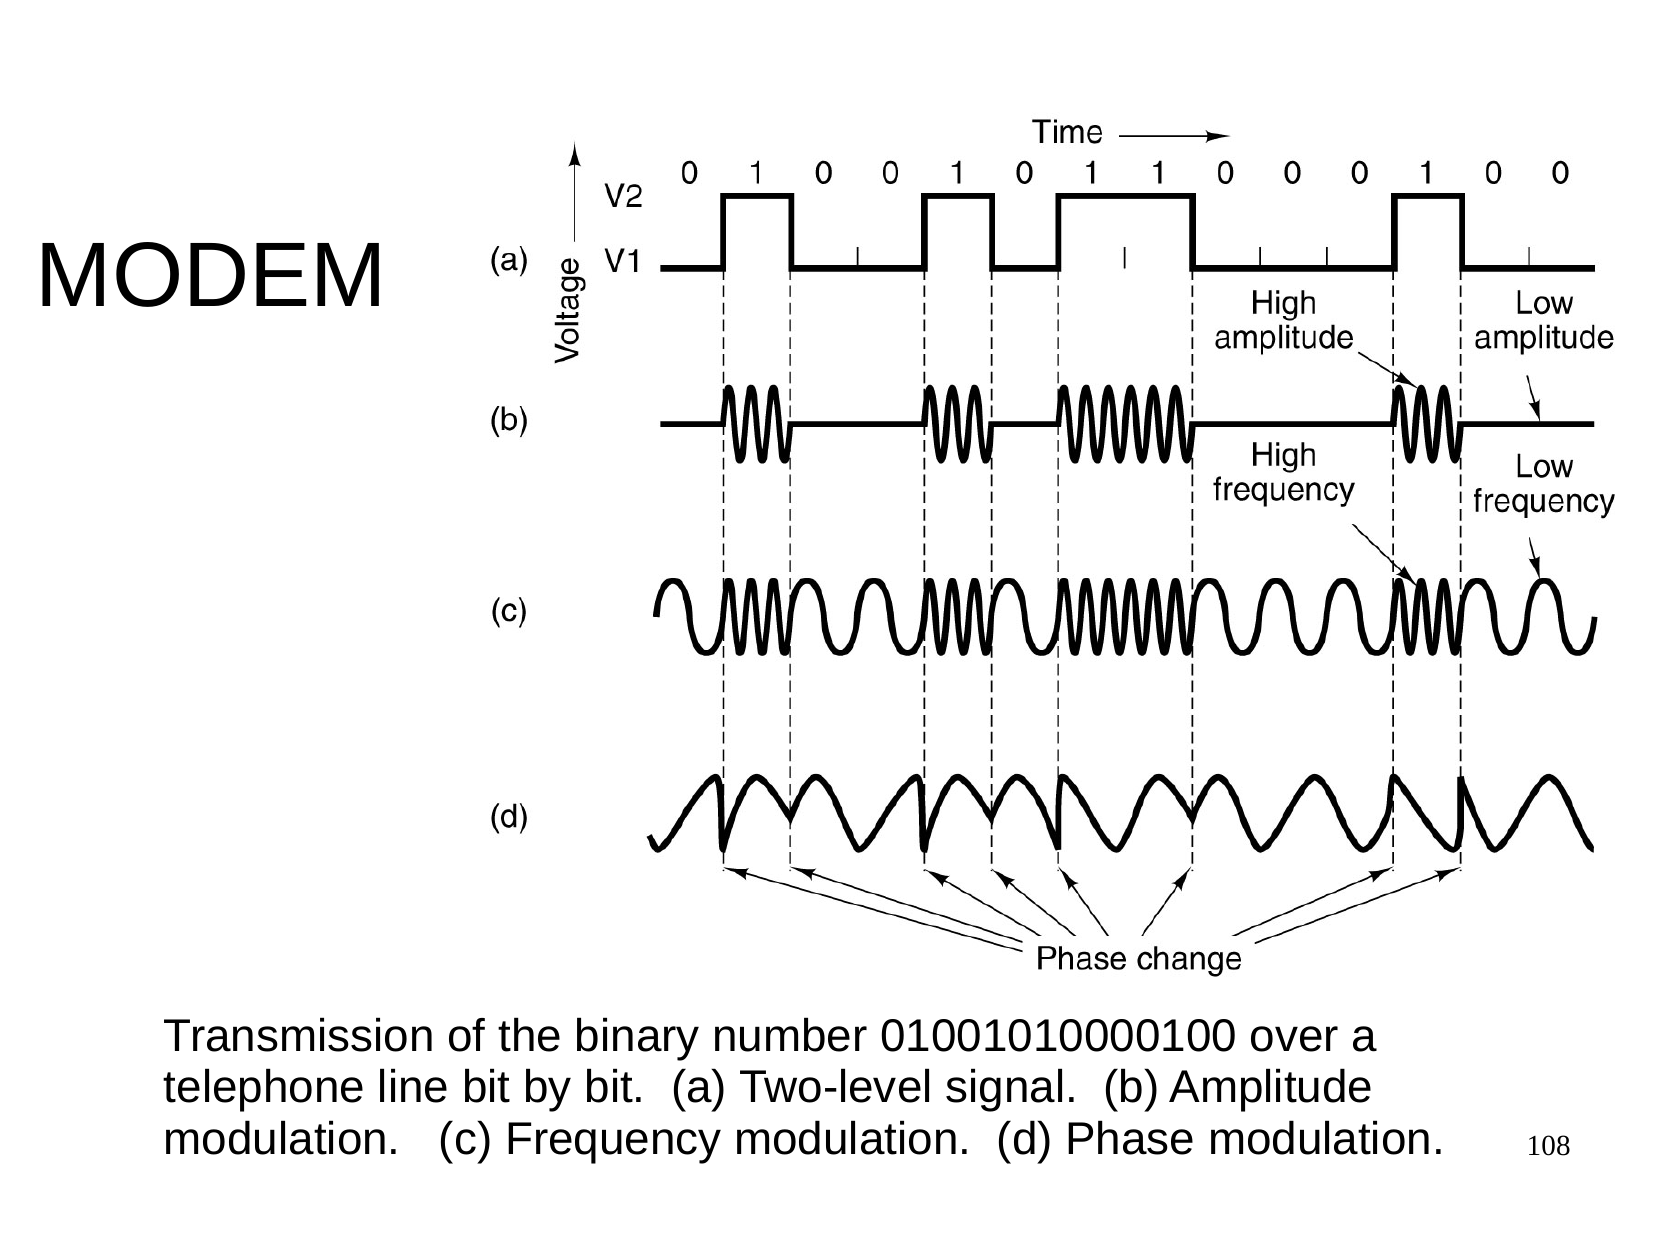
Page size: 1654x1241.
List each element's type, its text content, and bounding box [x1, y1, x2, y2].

picture [489, 112, 1615, 980]
text_box Transmission of the binary number 01001010000100 over a telephone line bit by bit. (a) Two-level signal. (b) Amplitude modulation. (c) Frequency modulation. (d) Phase modulation. [149, 1002, 1461, 1172]
title MODEM [0, 170, 424, 378]
